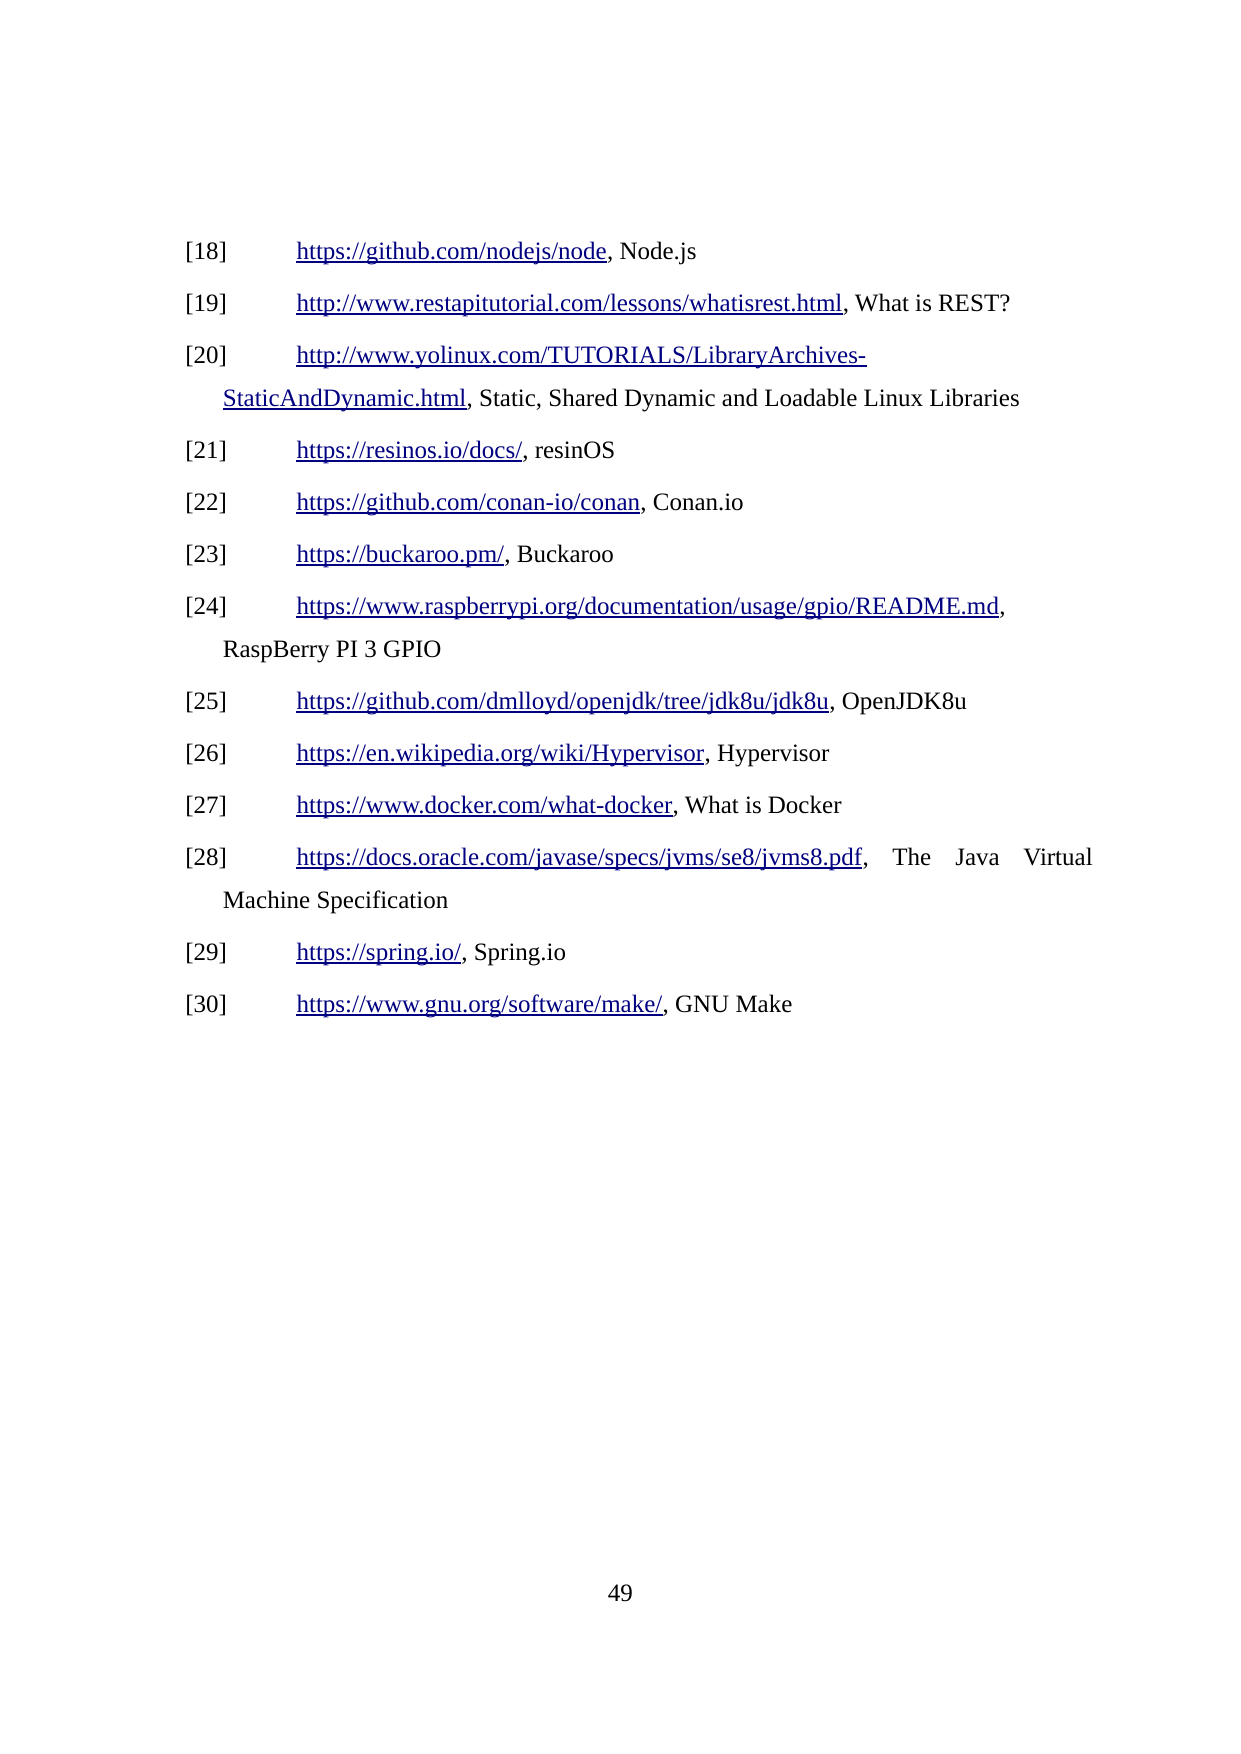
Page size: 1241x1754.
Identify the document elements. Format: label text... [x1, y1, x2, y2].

list https://github.com/conan-io/conan, Conan.io [185, 487, 1093, 516]
list https://en.wikipedia.org/wiki/Hypervisor, Hypervisor [185, 738, 1093, 767]
list https://github.com/nodejs/node, Node.js [185, 236, 1093, 265]
list https://www.gnu.org/software/make/, GNU Make [185, 989, 1093, 1018]
list https://www.raspberrypi.org/documentation/usage/gpio/README.md, RaspBerry PI 3 GPIO [185, 591, 1093, 663]
list http://www.restapitutorial.com/lessons/whatisrest.html, What is REST? [185, 288, 1093, 317]
list https://resinos.io/docs/, resinOS [185, 435, 1093, 464]
list https://buckaroo.pm/, Buckaroo [185, 539, 1093, 568]
list https://github.com/dmlloyd/openjdk/tree/jdk8u/jdk8u, OpenJDK8u [185, 686, 1093, 715]
list https://www.docker.com/what-docker, What is Docker [185, 790, 1093, 819]
list http://www.yolinux.com/TUTORIALS/LibraryArchives-StaticAndDynamic.html, Static, Shared Dynamic and Loadable Linux Libraries [185, 340, 1093, 412]
list https://spring.io/, Spring.io [185, 937, 1093, 966]
list https://docs.oracle.com/javase/specs/jvms/se8/jvms8.pdf, The Java Virtual Machine Specification [185, 842, 1093, 914]
